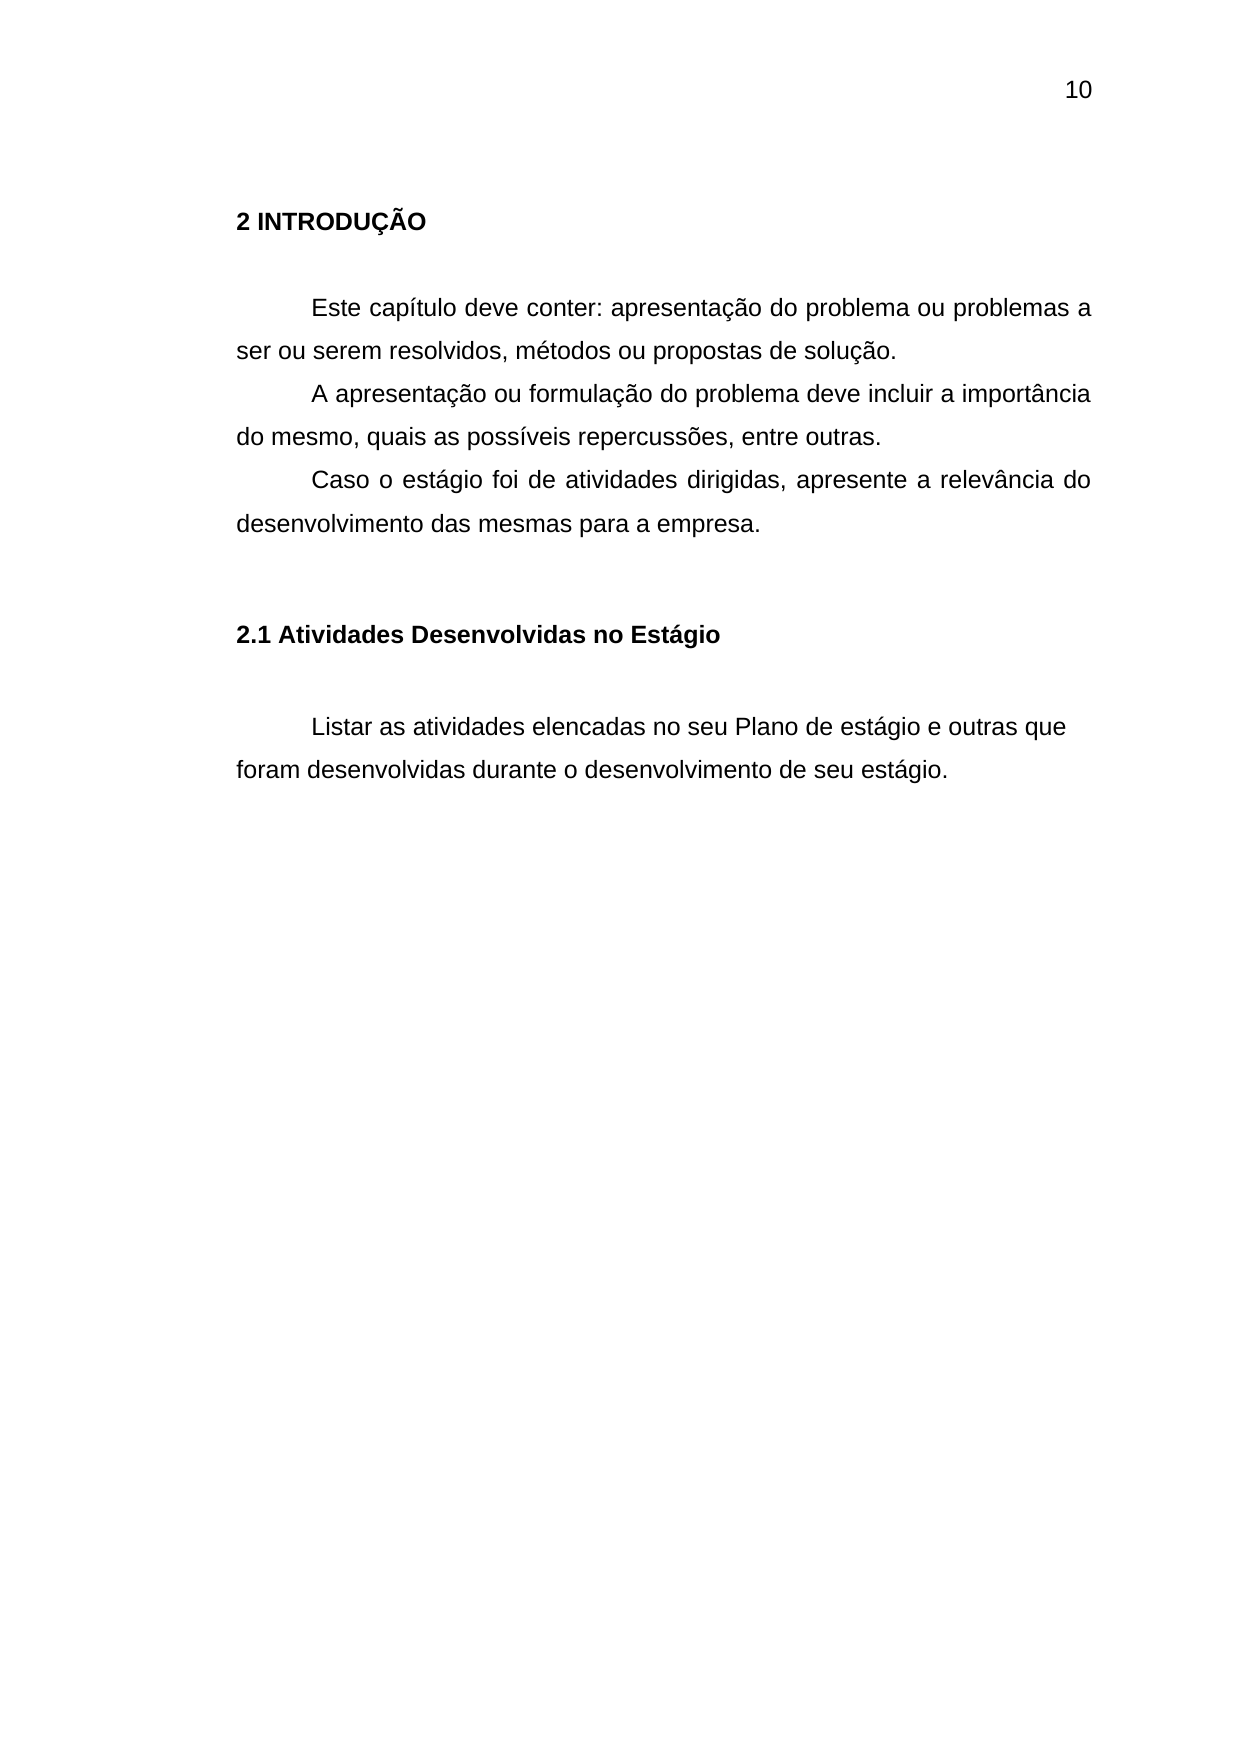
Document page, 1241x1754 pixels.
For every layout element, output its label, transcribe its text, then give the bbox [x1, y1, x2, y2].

text A apresentação ou formulação do problema deve incluir a importância do mesmo, quais as possíveis repercussões, entre outras. [236, 379, 1092, 451]
text Este capítulo deve conter: apresentação do problema ou problemas a ser ou serem resolvidos, métodos ou propostas de solução. [236, 293, 1092, 365]
subtitle 2 Introdução [236, 207, 1092, 236]
subtitle 2.1 Atividades Desenvolvidas no Estágio [236, 620, 1092, 649]
text Listar as atividades elencadas no seu Plano de estágio e outras que foram desenvolvidas durante o desenvolvimento de seu estágio. [236, 712, 1092, 784]
text Caso o estágio foi de atividades dirigidas, apresente a relevância do desenvolvimento das mesmas para a empresa. [236, 466, 1092, 537]
